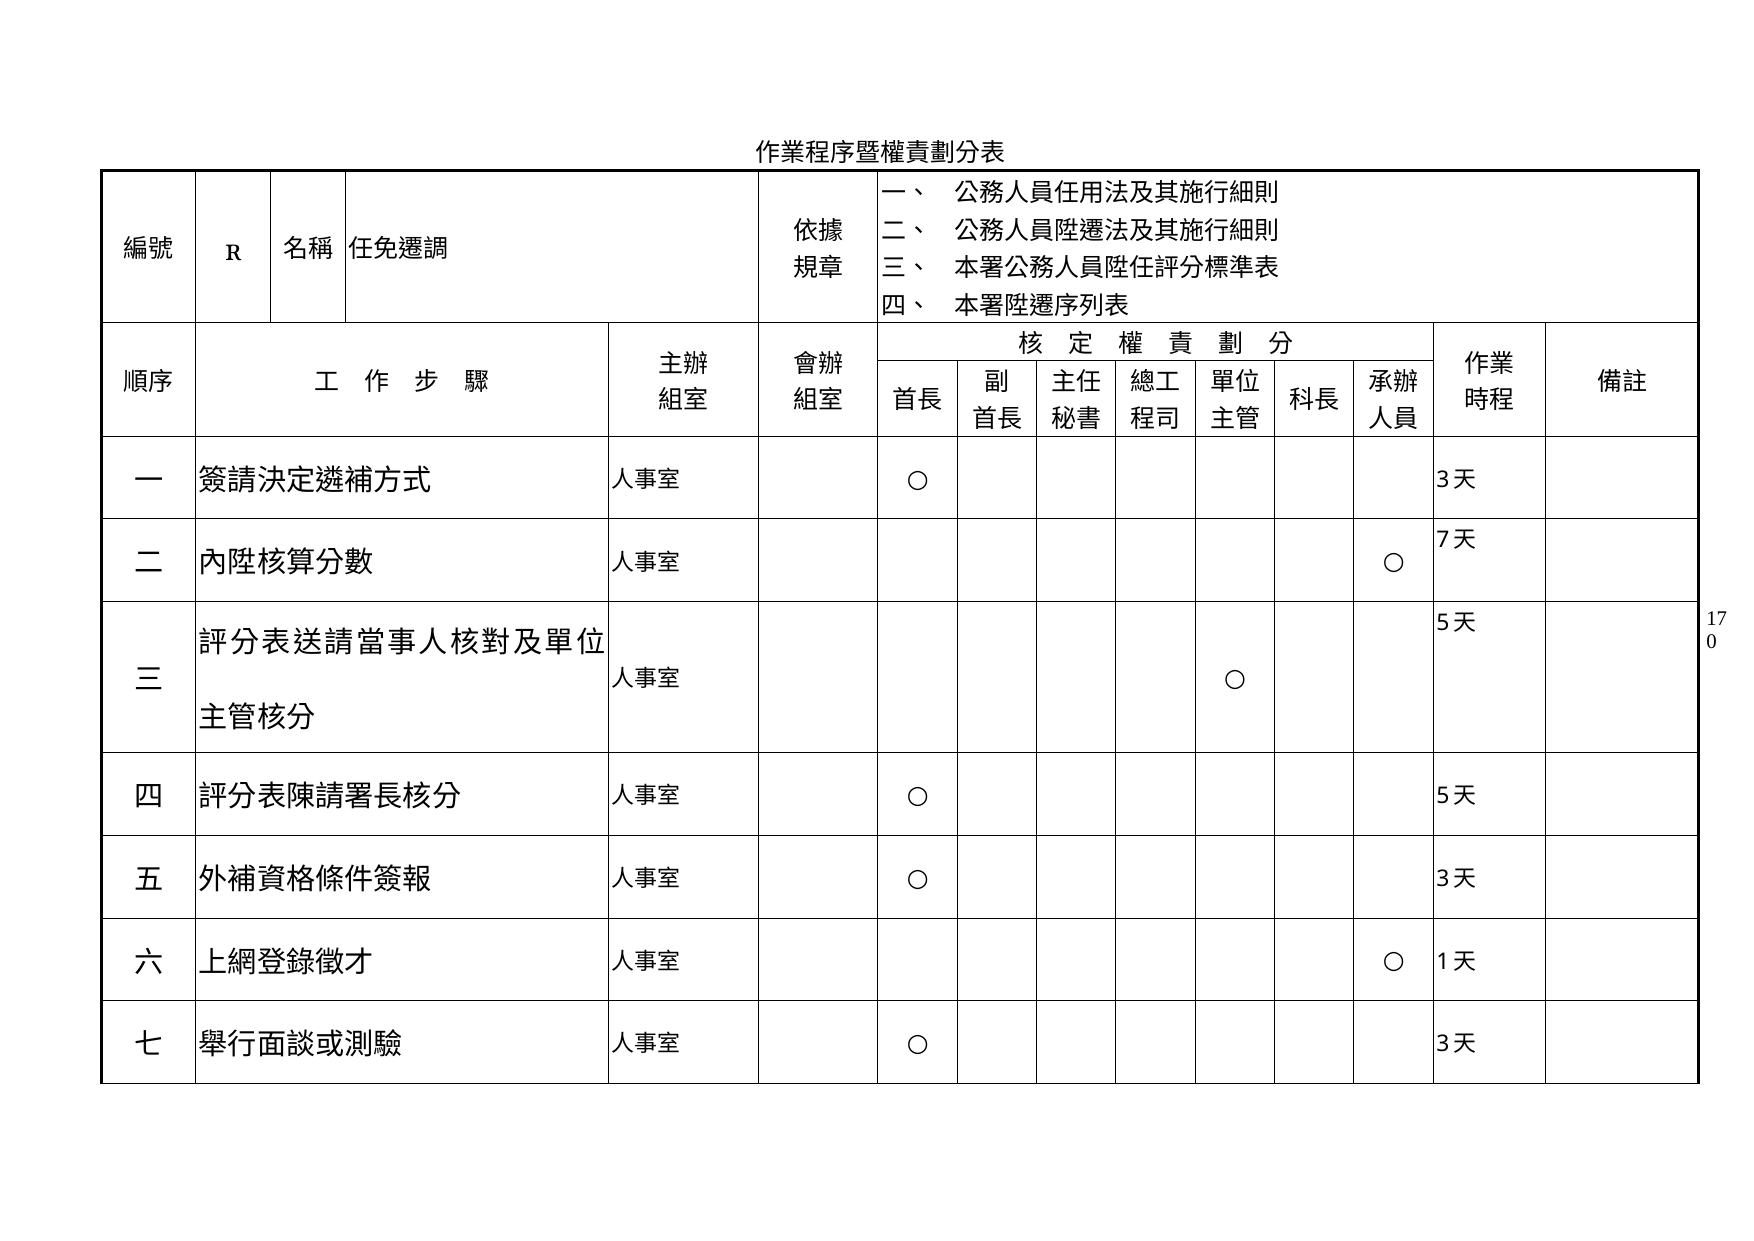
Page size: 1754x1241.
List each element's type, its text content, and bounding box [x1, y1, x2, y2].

table_cell [1037, 1001, 1115, 1083]
table_cell [1546, 602, 1697, 752]
table_cell 科長 [1275, 361, 1353, 436]
table_header  [196, 172, 270, 322]
table_cell [1546, 836, 1697, 917]
table_cell 一 [103, 437, 195, 518]
table_cell [1354, 602, 1433, 752]
table_cell 人事室 [609, 519, 758, 601]
table_cell [1546, 519, 1697, 601]
table_cell 人事室 [609, 836, 758, 917]
table_cell 7天 [1434, 519, 1545, 601]
table_cell [1546, 1001, 1697, 1083]
table_cell [1275, 602, 1353, 752]
table_header 任免遷調 [346, 172, 758, 322]
table_cell [1196, 519, 1274, 601]
table_cell [1196, 836, 1274, 917]
table_cell [1546, 919, 1697, 1000]
table_cell [759, 919, 877, 1000]
table_cell [759, 437, 877, 518]
table_cell [878, 919, 957, 1000]
table_cell [1275, 519, 1353, 601]
table_header 公務人員任用法及其施行細則 公務人員陞遷法及其施行細則 本署公務人員陞任評分標準表 本署陞遷序列表 [878, 172, 1697, 322]
table_cell 五 [103, 836, 195, 917]
table_cell 三 [103, 602, 195, 752]
table_cell [1275, 836, 1353, 917]
table_cell [958, 602, 1036, 752]
table_cell 3天 [1434, 1001, 1545, 1083]
table_header 編號 [103, 172, 195, 322]
table_cell 七 [103, 1001, 195, 1083]
table_cell [1546, 753, 1697, 835]
table_cell 內陞核算分數 [196, 519, 608, 601]
table_cell 會辦 組室 [759, 323, 877, 436]
table_cell 人事室 [609, 437, 758, 518]
table_cell 5天 [1434, 753, 1545, 835]
table_cell [1037, 519, 1115, 601]
table_cell 評分表陳請署長核分 [196, 753, 608, 835]
table_cell ○ [878, 1001, 957, 1083]
table_cell ○ [878, 836, 957, 917]
table_cell 3天 [1434, 437, 1545, 518]
table_cell [1037, 437, 1115, 518]
table_cell [1116, 836, 1195, 917]
table_cell [1354, 836, 1433, 917]
table_cell 主辦 組室 [609, 323, 758, 436]
table_header 名稱 [271, 172, 345, 322]
table_cell [1275, 919, 1353, 1000]
table_cell 簽請決定遴補方式 [196, 437, 608, 518]
table_cell [1275, 753, 1353, 835]
table_cell 舉行面談或測驗 [196, 1001, 608, 1083]
table_cell ○ [1196, 602, 1274, 752]
table_cell [1116, 919, 1195, 1000]
table_cell [1196, 1001, 1274, 1083]
table_cell [759, 753, 877, 835]
table_cell [958, 836, 1036, 917]
table_cell 5天 [1434, 602, 1545, 752]
table_cell 人事室 [609, 919, 758, 1000]
table_cell [1196, 919, 1274, 1000]
table_cell [759, 519, 877, 601]
table_cell 工 作 步 驟 [196, 323, 608, 436]
table_cell [759, 602, 877, 752]
table_cell [759, 836, 877, 917]
table_cell 3天 [1434, 836, 1545, 917]
table_cell [1196, 753, 1274, 835]
table_cell 人事室 [609, 1001, 758, 1083]
table_cell 首長 [878, 361, 957, 436]
table_cell 評分表送請當事人核對及單位主管核分 [196, 602, 608, 752]
table_cell [1354, 753, 1433, 835]
table_cell [1196, 437, 1274, 518]
table_cell [1116, 437, 1195, 518]
table_cell 六 [103, 919, 195, 1000]
table_cell [1037, 919, 1115, 1000]
table_cell [1354, 437, 1433, 518]
table_cell ○ [878, 753, 957, 835]
table_cell [1037, 836, 1115, 917]
table_cell 四 [103, 753, 195, 835]
table_cell [878, 519, 957, 601]
table_cell [878, 602, 957, 752]
table_cell ○ [878, 437, 957, 518]
text 作業程序暨權責劃分表 [106, 133, 1653, 169]
table_cell [1037, 602, 1115, 752]
table_cell [1116, 519, 1195, 601]
table_cell [1116, 753, 1195, 835]
table_cell [1116, 602, 1195, 752]
table_cell 人事室 [609, 753, 758, 835]
table_cell [958, 437, 1036, 518]
table_cell ○ [1354, 919, 1433, 1000]
table_cell 承辦 人員 [1354, 361, 1433, 436]
table_cell 上網登錄徵才 [196, 919, 608, 1000]
table_cell [1116, 1001, 1195, 1083]
table_cell 作業 時程 [1434, 323, 1545, 436]
table_cell 二 [103, 519, 195, 601]
table_cell [1037, 753, 1115, 835]
table_cell 主任 秘書 [1037, 361, 1115, 436]
table_cell [1275, 1001, 1353, 1083]
table_cell [1354, 1001, 1433, 1083]
table_cell [958, 519, 1036, 601]
table_cell 單位 主管 [1196, 361, 1274, 436]
table_cell 副 首長 [958, 361, 1036, 436]
table_cell 人事室 [609, 602, 758, 752]
table_cell [958, 919, 1036, 1000]
table_header 依據 規章 [759, 172, 877, 322]
table_cell 外補資格條件簽報 [196, 836, 608, 917]
table_cell 備註 [1546, 323, 1697, 436]
table_cell [958, 753, 1036, 835]
table_cell 順序 [103, 323, 195, 436]
table_cell 總工 程司 [1116, 361, 1195, 436]
table_cell ○ [1354, 519, 1433, 601]
table_cell [958, 1001, 1036, 1083]
table_cell [1275, 437, 1353, 518]
table_cell [1546, 437, 1697, 518]
table_cell 1天 [1434, 919, 1545, 1000]
table_cell 核 定 權 責 劃 分 [878, 323, 1433, 359]
table_cell [759, 1001, 877, 1083]
